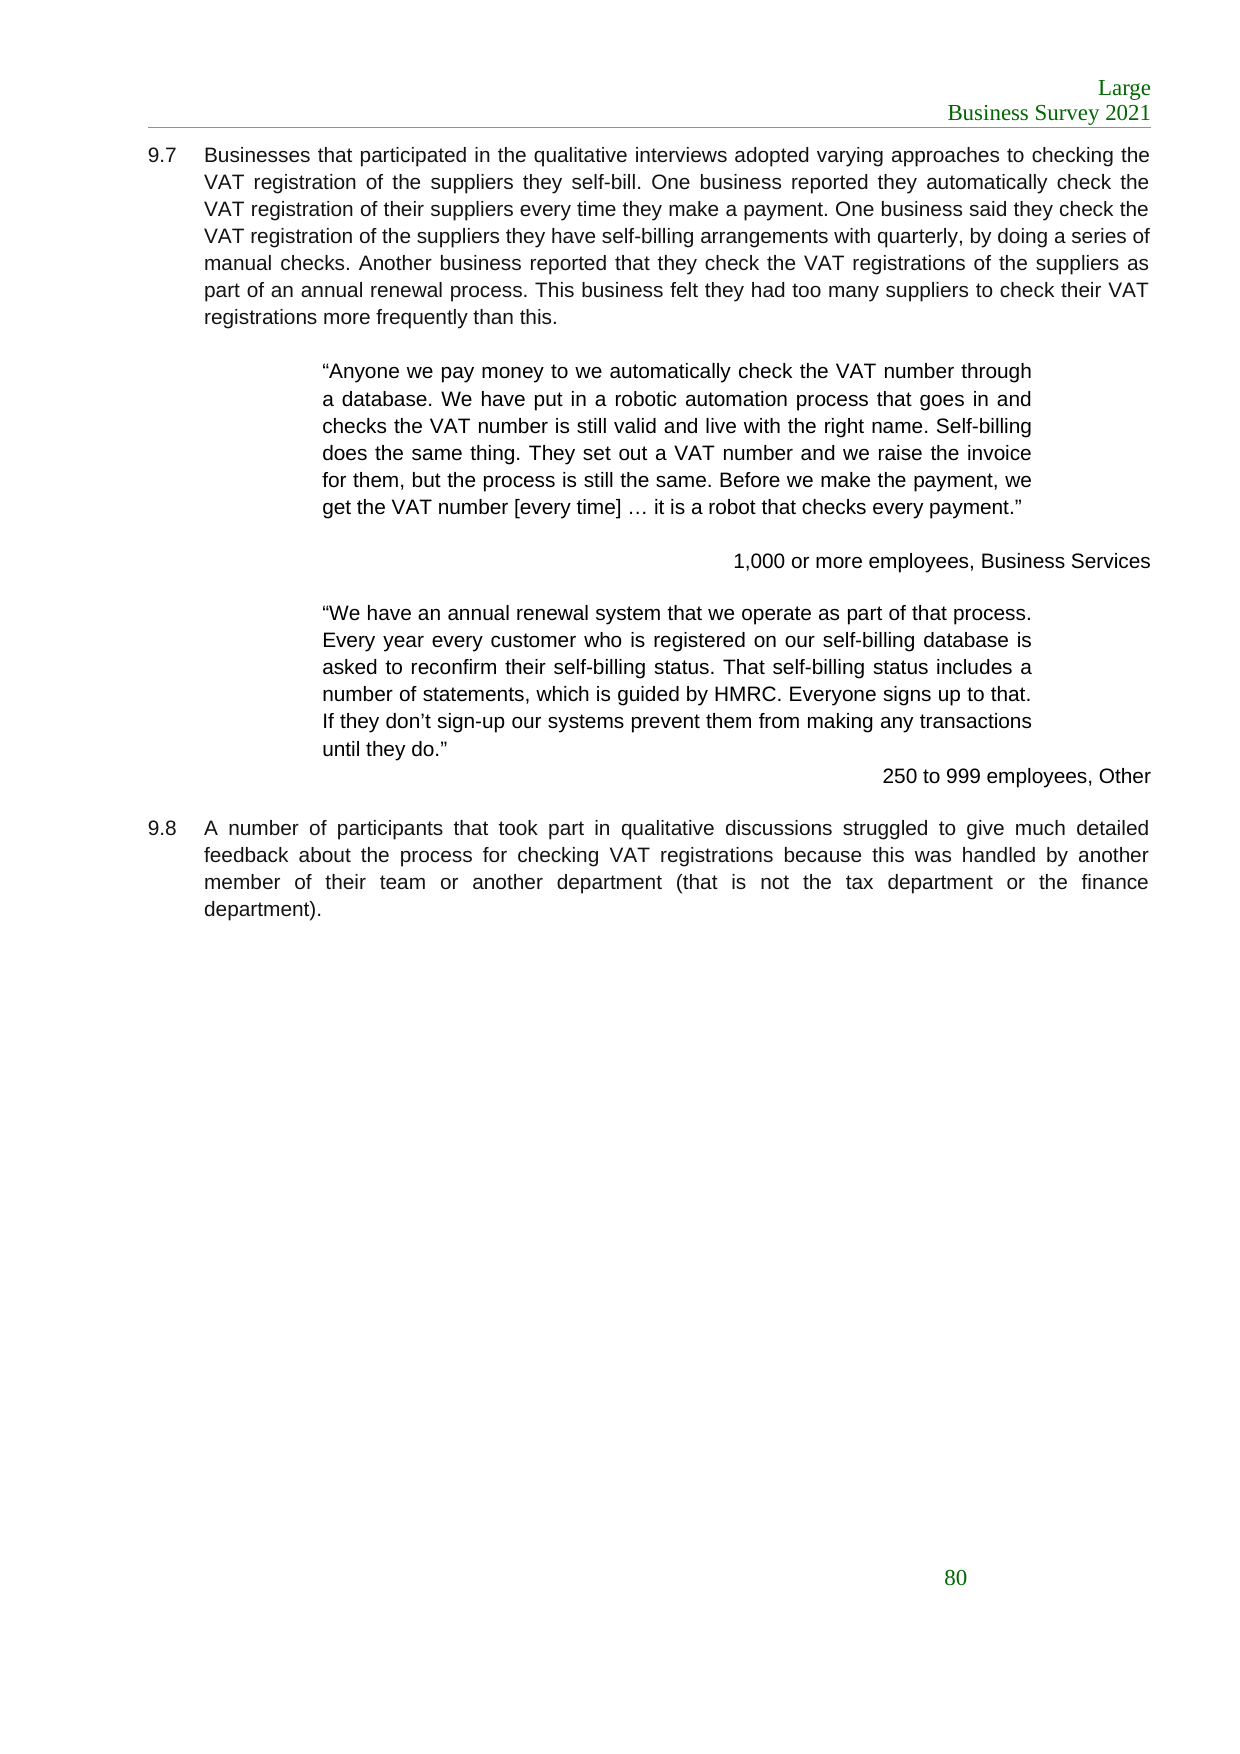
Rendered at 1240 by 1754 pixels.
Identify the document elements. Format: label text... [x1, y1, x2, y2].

list Businesses that participated in the qualitative interviews adopted varying approaches to checking the VAT registration of the suppliers they self-bill. One business reported they automatically check the VAT registration of their suppliers every time they make a payment. One business said they check the VAT registration of the suppliers they have self-billing arrangements with quarterly, by doing a series of manual checks. Another business reported that they check the VAT registrations of the suppliers as part of an annual renewal process. This business felt they had too many suppliers to check their VAT registrations more frequently than this. [148, 148, 1151, 337]
subtitle 250 to 999 employees, Other [204, 768, 1151, 796]
text “We have an annual renewal system that we operate as part of that process. Every year every customer who is registered on our self-billing database is asked to reconfirm their self-billing status. That self-billing status includes a number of statements, which is guided by HMRC. Everyone signs up to that. If they don’t sign-up our systems prevent them from making any transactions until they do.” [322, 606, 1033, 768]
subtitle 1,000 or more employees, Business Services [204, 554, 1151, 581]
list A number of participants that took part in qualitative discussions struggled to give much detailed feedback about the process for checking VAT registrations because this was handled by another member of their team or another department (that is not the tax department or the finance department). [148, 821, 1151, 929]
text “Anyone we pay money to we automatically check the VAT number through a database. We have put in a robotic automation process that goes in and checks the VAT number is still valid and live with the right name. Self-billing does the same thing. They set out a VAT number and we raise the invoice for them, but the process is still the same. Before we make the payment, we get the VAT number [every time] … it is a robot that checks every payment.” [322, 364, 1033, 527]
